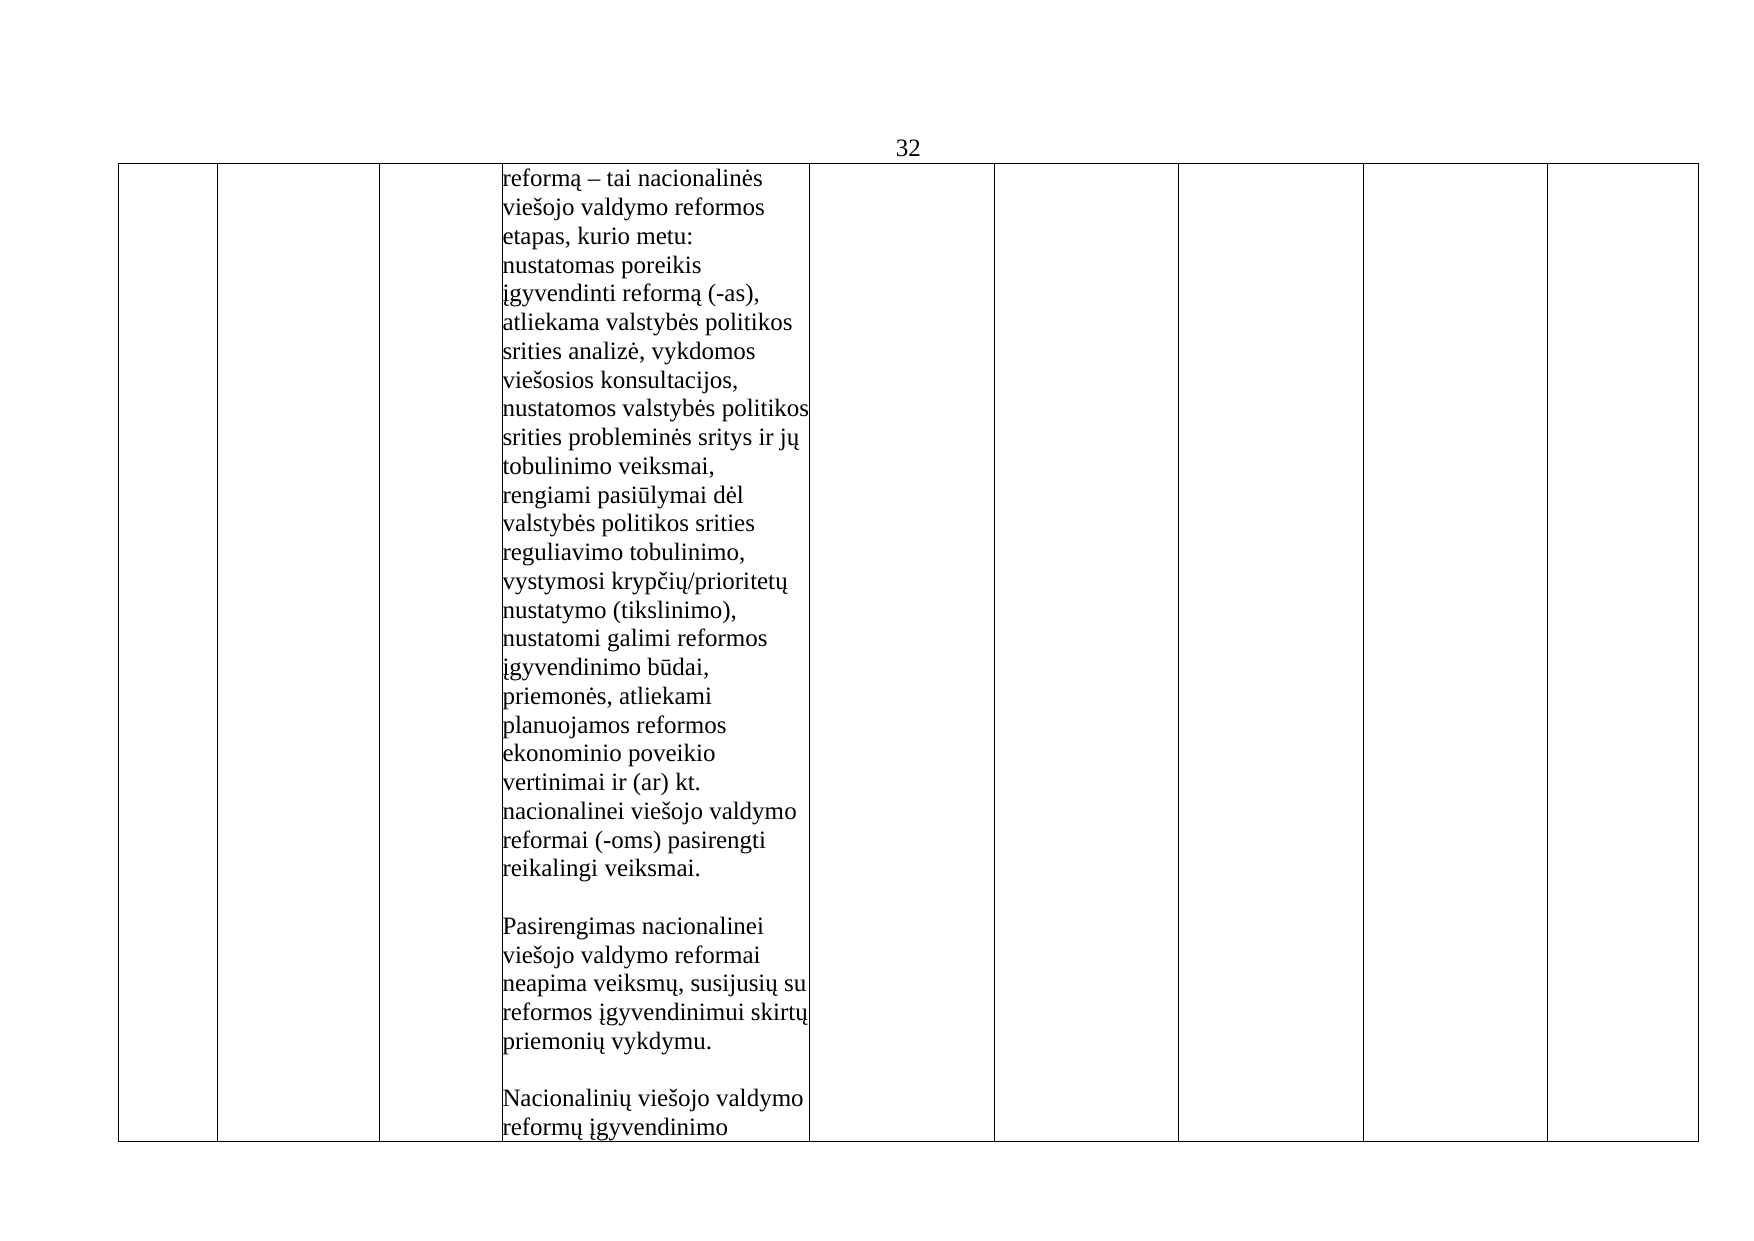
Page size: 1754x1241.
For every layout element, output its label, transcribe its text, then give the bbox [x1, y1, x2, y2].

table_cell [1364, 164, 1547, 1141]
table_cell [995, 164, 1178, 1141]
table_cell [1548, 164, 1698, 1141]
table_cell reformą – tai nacionalinės viešojo valdymo reformos etapas, kurio metu: nustatomas poreikis įgyvendinti reformą (-as), atliekama valstybės politikos srities analizė, vykdomos viešosios konsultacijos, nustatomos valstybės politikos srities probleminės sritys ir jų tobulinimo veiksmai, rengiami pasiūlymai dėl valstybės politikos srities reguliavimo tobulinimo, vystymosi krypčių/prioritetų nustatymo (tikslinimo), nustatomi galimi reformos įgyvendinimo būdai, priemonės, atliekami planuojamos reformos ekonominio poveikio vertinimai ir (ar) kt. nacionalinei viešojo valdymo reformai (-oms) pasirengti reikalingi veiksmai. Pasirengimas nacionalinei viešojo valdymo reformai neapima veiksmų, susijusių su reformos įgyvendinimui skirtų priemonių vykdymu. Nacionalinių viešojo valdymo reformų įgyvendinimo [503, 164, 809, 1141]
table_cell [810, 164, 994, 1141]
table_cell [380, 164, 502, 1141]
table_cell [218, 164, 379, 1141]
table_cell [1179, 164, 1363, 1141]
table_cell [119, 164, 217, 1141]
